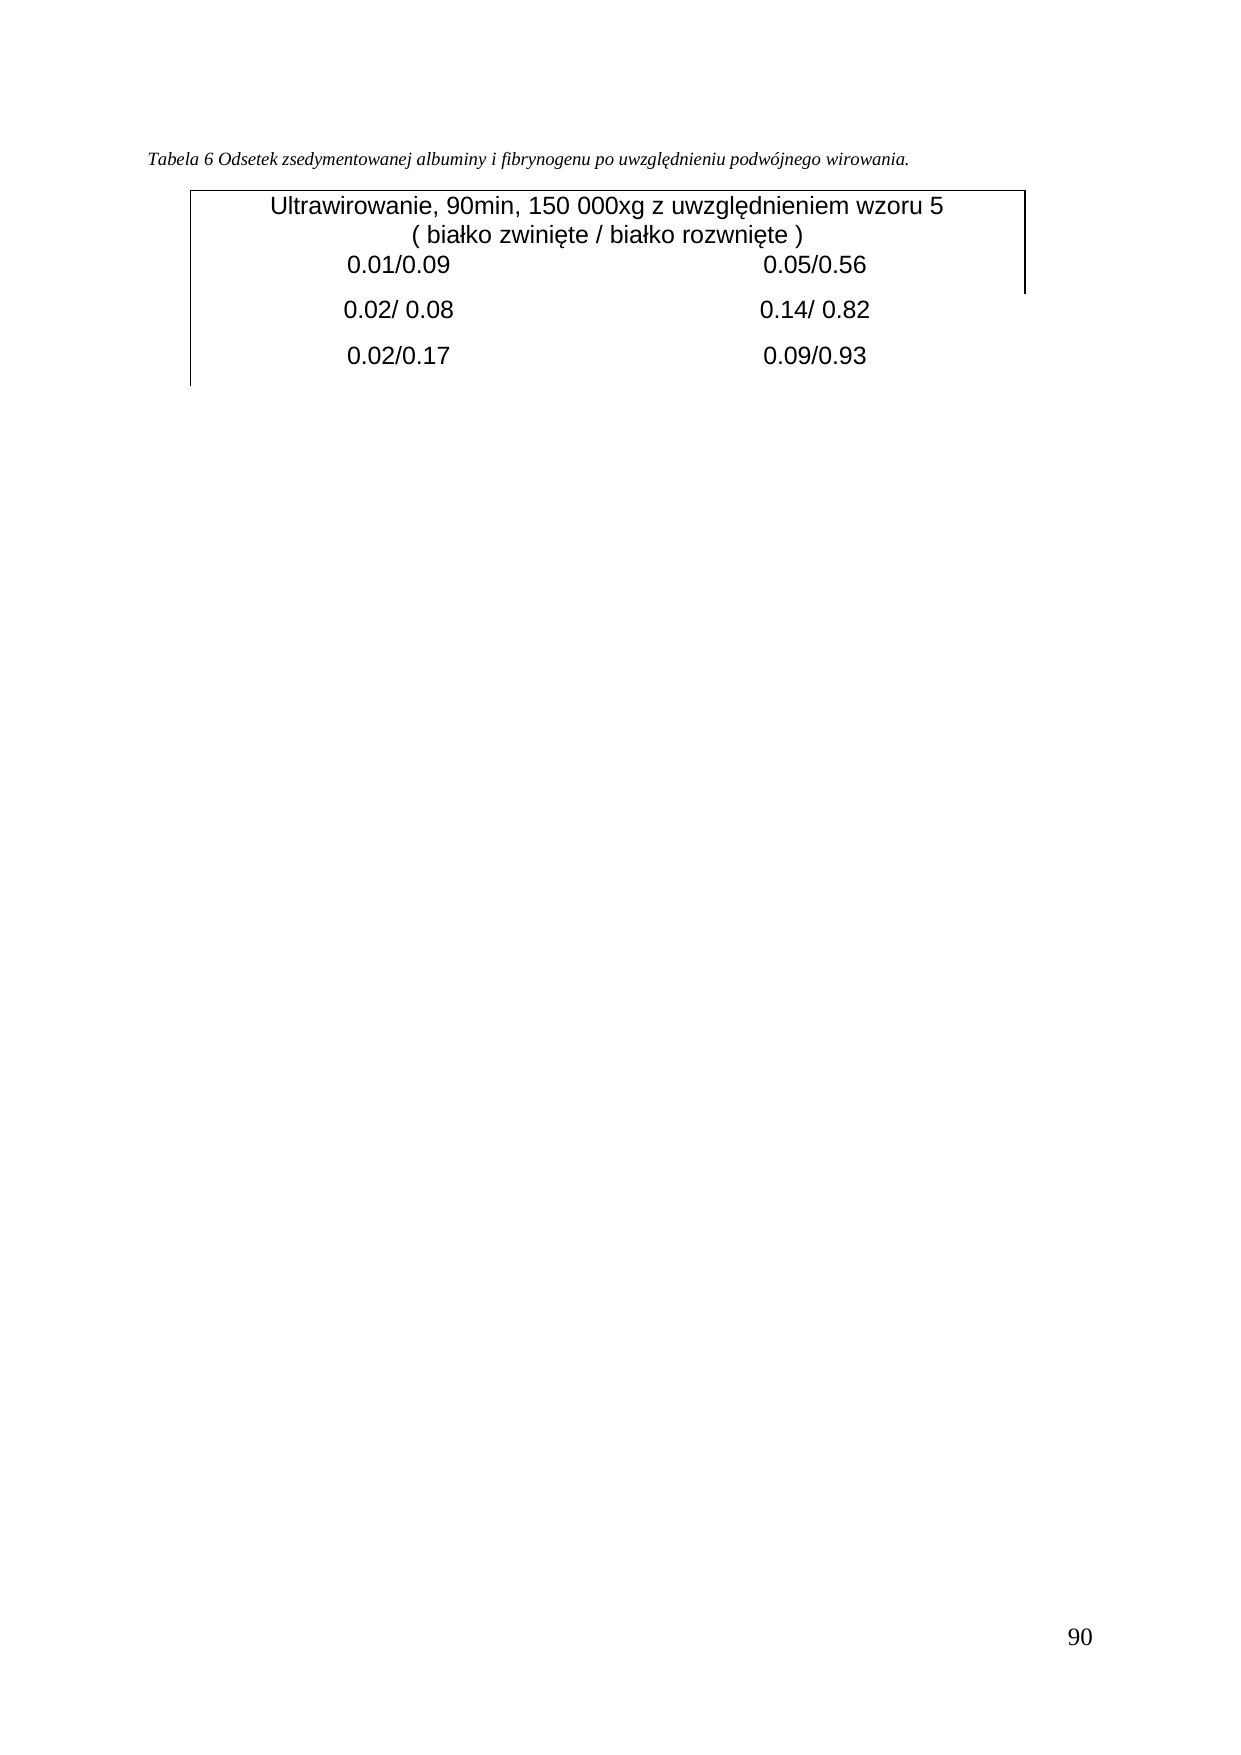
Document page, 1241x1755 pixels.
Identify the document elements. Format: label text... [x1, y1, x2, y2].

text 0.01/0.09 [341, 249, 456, 278]
text Ultrawirowanie, 90min, 150 000xg z uwzględnieniem wzoru 5 ( białko zwinięte / białko rozwnięte ) [270, 191, 947, 248]
text 0.14/ 0.82 [757, 296, 872, 324]
text 0.02/0.17 [341, 341, 456, 370]
text 0.02/ 0.08 [341, 296, 456, 324]
text Tabela 6 Odsetek zsedymentowanej albuminy i fibrynogenu po uwzględnieniu podwójnego wirowania. [147, 148, 918, 169]
text 0.05/0.56 [757, 249, 872, 278]
text 0.09/0.93 [757, 341, 872, 370]
text 90 [1068, 1624, 1095, 1651]
